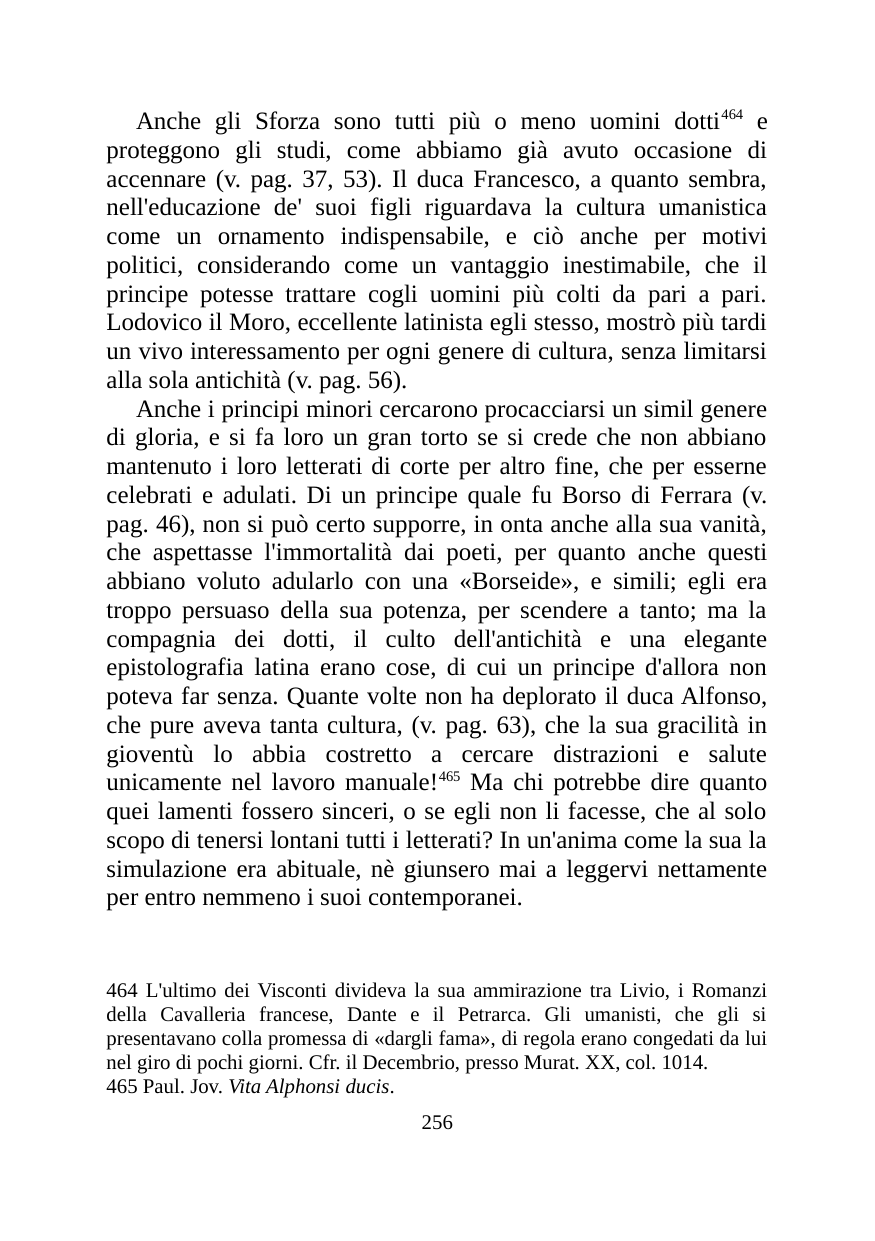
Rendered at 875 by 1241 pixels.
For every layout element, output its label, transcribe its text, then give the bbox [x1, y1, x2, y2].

text Paul. Jov. Vita Alphonsi ducis. [106, 1074, 768, 1098]
text Anche gli Sforza sono tutti più o meno uomini dotti e proteggono gli studi, come abbiamo già avuto occasione di accennare (v. pag. 37, 53). Il duca Francesco, a quanto sembra, nell'educazione de' suoi figli riguardava la cultura umanistica come un ornamento indispensabile, e ciò anche per motivi politici, considerando come un vantaggio inestimabile, che il principe potesse trattare cogli uomini più colti da pari a pari. Lodovico il Moro, eccellente latinista egli stesso, mostrò più tardi un vivo interessamento per ogni genere di cultura, senza limitarsi alla sola antichità (v. pag. 56). [106, 106, 768, 394]
text L'ultimo dei Visconti divideva la sua ammirazione tra Livio, i Romanzi della Cavalleria francese, Dante e il Petrarca. Gli umanisti, che gli si presentavano colla promessa di «dargli fama», di regola erano congedati da lui nel giro di pochi giorni. Cfr. il Decembrio, presso Murat. XX, col. 1014. [106, 978, 768, 1074]
text Anche i principi minori cercarono procacciarsi un simil genere di gloria, e si fa loro un gran torto se si crede che non abbiano mantenuto i loro letterati di corte per altro fine, che per esserne celebrati e adulati. Di un principe quale fu Borso di Ferrara (v. pag. 46), non si può certo supporre, in onta anche alla sua vanità, che aspettasse l'immortalità dai poeti, per quanto anche questi abbiano voluto adularlo con una «Borseide», e simili; egli era troppo persuaso della sua potenza, per scendere a tanto; ma la compagnia dei dotti, il culto dell'antichità e una elegante epistolografia latina erano cose, di cui un principe d'allora non poteva far senza. Quante volte non ha deplorato il duca Alfonso, che pure aveva tanta cultura, (v. pag. 63), che la sua gracilità in gioventù lo abbia costretto a cercare distrazioni e salute unicamente nel lavoro manuale! Ma chi potrebbe dire quanto quei lamenti fossero sinceri, o se egli non li facesse, che al solo scopo di tenersi lontani tutti i letterati? In un'anima come la sua la simulazione era abituale, nè giunsero mai a leggervi nettamente per entro nemmeno i suoi contemporanei. [106, 394, 768, 911]
